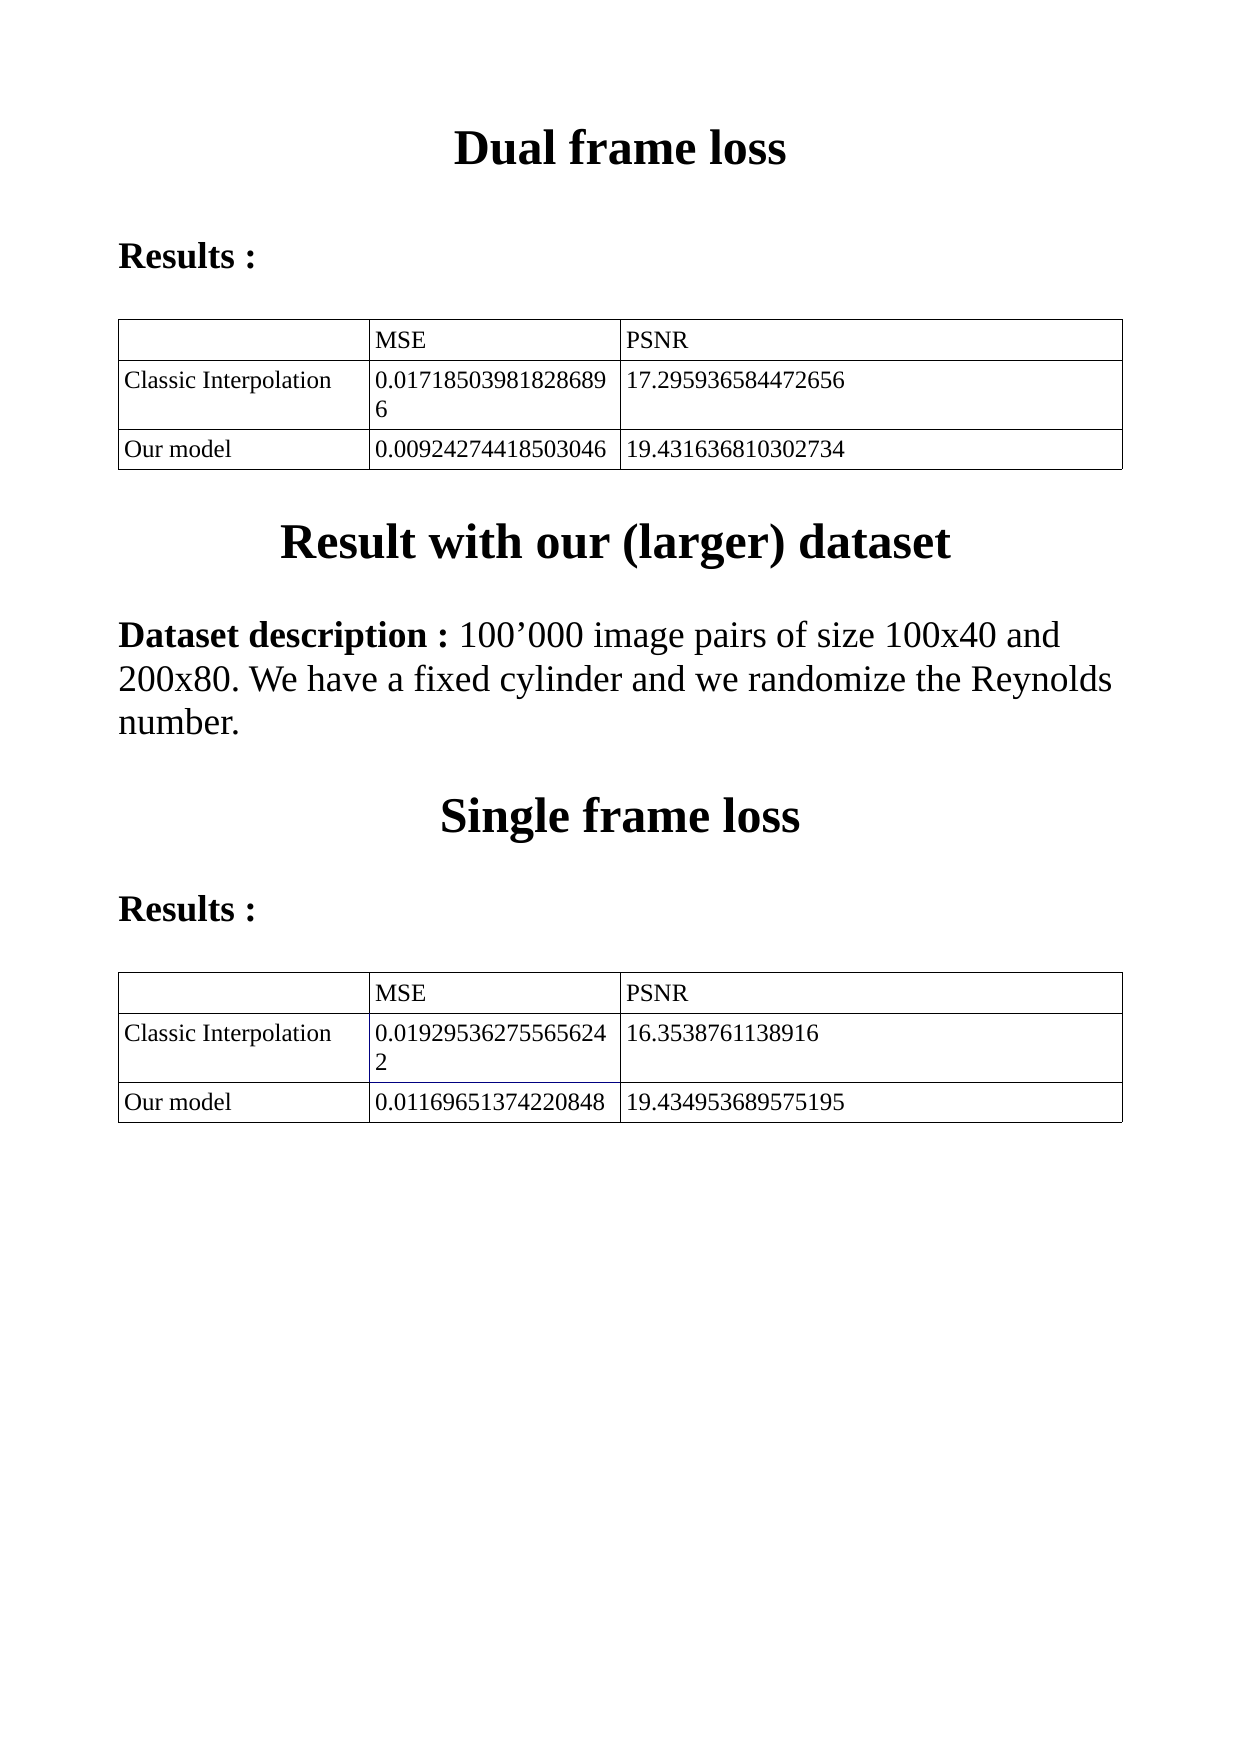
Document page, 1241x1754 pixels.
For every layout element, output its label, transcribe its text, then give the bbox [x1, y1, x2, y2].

table_cell 17.295936584472656 [621, 361, 1122, 429]
table_header [119, 973, 369, 1013]
text Results : [118, 886, 1122, 929]
text Single frame loss [118, 785, 1122, 843]
table_cell 19.431636810302734 [621, 430, 1122, 469]
text Dual frame loss [118, 118, 1122, 176]
table_cell Our model [119, 430, 369, 469]
table_cell 0.017185039818286896 [370, 361, 620, 429]
table_cell 0.00924274418503046 [370, 430, 620, 469]
table_cell Classic Interpolation [119, 361, 369, 429]
text Dataset description : 100’000 image pairs of size 100x40 and 200x80. We have a fixed cylinder and we randomize the Reynolds number. [118, 613, 1122, 742]
table_cell Our model [119, 1083, 369, 1122]
table_header MSE [370, 973, 620, 1013]
table_header [119, 320, 369, 360]
table_cell 19.434953689575195 [621, 1083, 1122, 1122]
table_header PSNR [621, 320, 1122, 360]
table_cell Classic Interpolation [119, 1014, 369, 1082]
table_cell 0.019295362755656242 [370, 1014, 620, 1082]
table_cell 0.01169651374220848 [370, 1083, 620, 1122]
table_header MSE [370, 320, 620, 360]
text Result with our (larger) dataset [118, 512, 1122, 570]
text Results : [118, 233, 1122, 276]
table_cell 16.3538761138916 [621, 1014, 1122, 1082]
table_header PSNR [621, 973, 1122, 1013]
